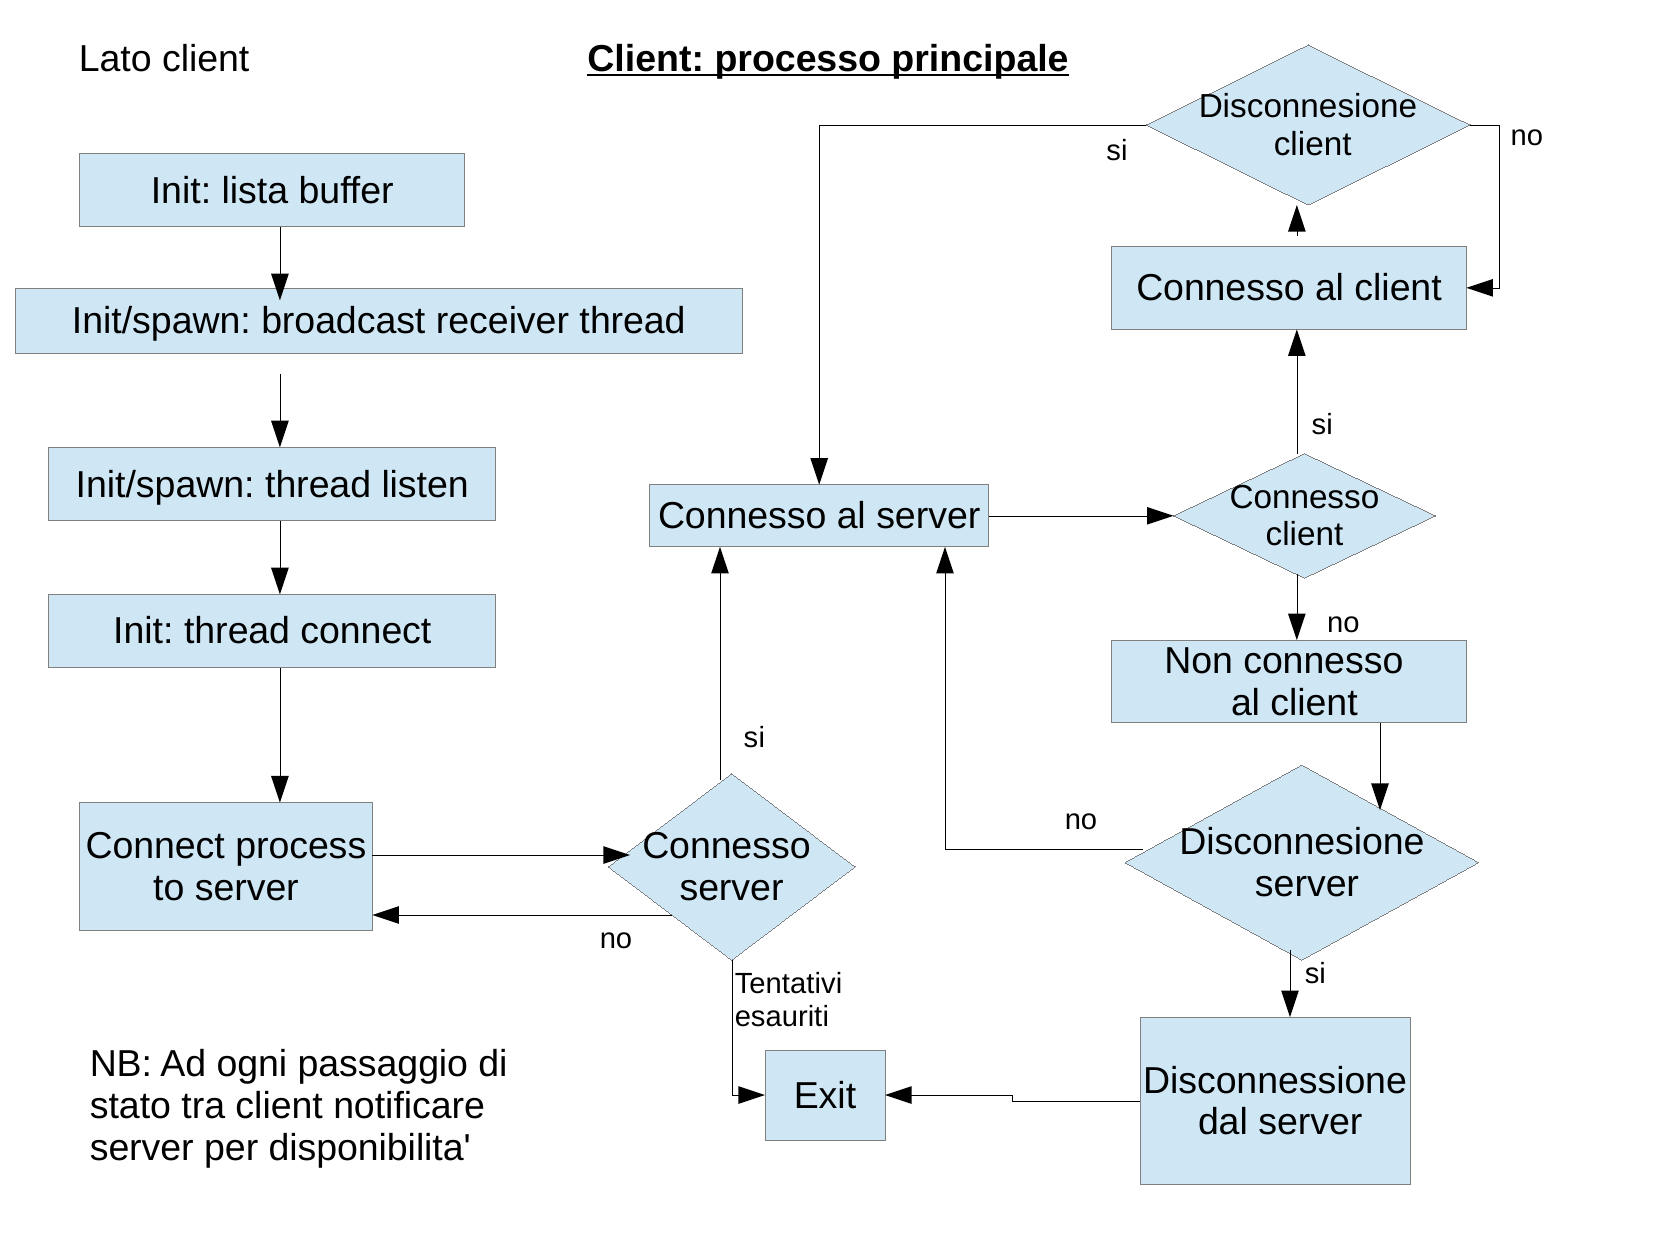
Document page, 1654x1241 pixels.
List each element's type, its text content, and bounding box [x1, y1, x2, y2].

text_box Disconnesione server [1125, 765, 1479, 954]
text_box Init: lista buffer [79, 153, 465, 227]
text_box Lato client [64, 30, 327, 124]
text_box si [1298, 400, 1421, 454]
text_box Client: processo principale [572, 30, 1112, 111]
text_box Tentativi esauriti [720, 960, 871, 1041]
text_box Connesso server [608, 773, 856, 960]
text_box Connesso al client [1111, 246, 1467, 330]
text_box no [1495, 111, 1589, 166]
text_box Disconnessione dal server [1140, 1017, 1411, 1185]
text_box si [1290, 949, 1414, 1004]
text_box si [1091, 126, 1216, 181]
text_box si [728, 713, 853, 767]
text_box no [585, 916, 678, 969]
text_box Connesso al server [649, 484, 989, 547]
text_box Exit [765, 1050, 886, 1141]
text_box no [1050, 795, 1143, 850]
text_box Init/spawn: thread listen [48, 447, 496, 521]
text_box Disconnesione client [1146, 44, 1471, 205]
text_box Connect process to server [79, 802, 373, 931]
text_box no [1312, 598, 1405, 640]
text_box Connesso client [1173, 454, 1436, 579]
text_box Init/spawn: broadcast receiver thread [15, 288, 743, 354]
text_box Init: thread connect [48, 594, 496, 668]
text_box NB: Ad ogni passaggio di stato tra client notificare server per disponibilita' [75, 1035, 541, 1176]
text_box Non connesso al client [1111, 640, 1467, 723]
